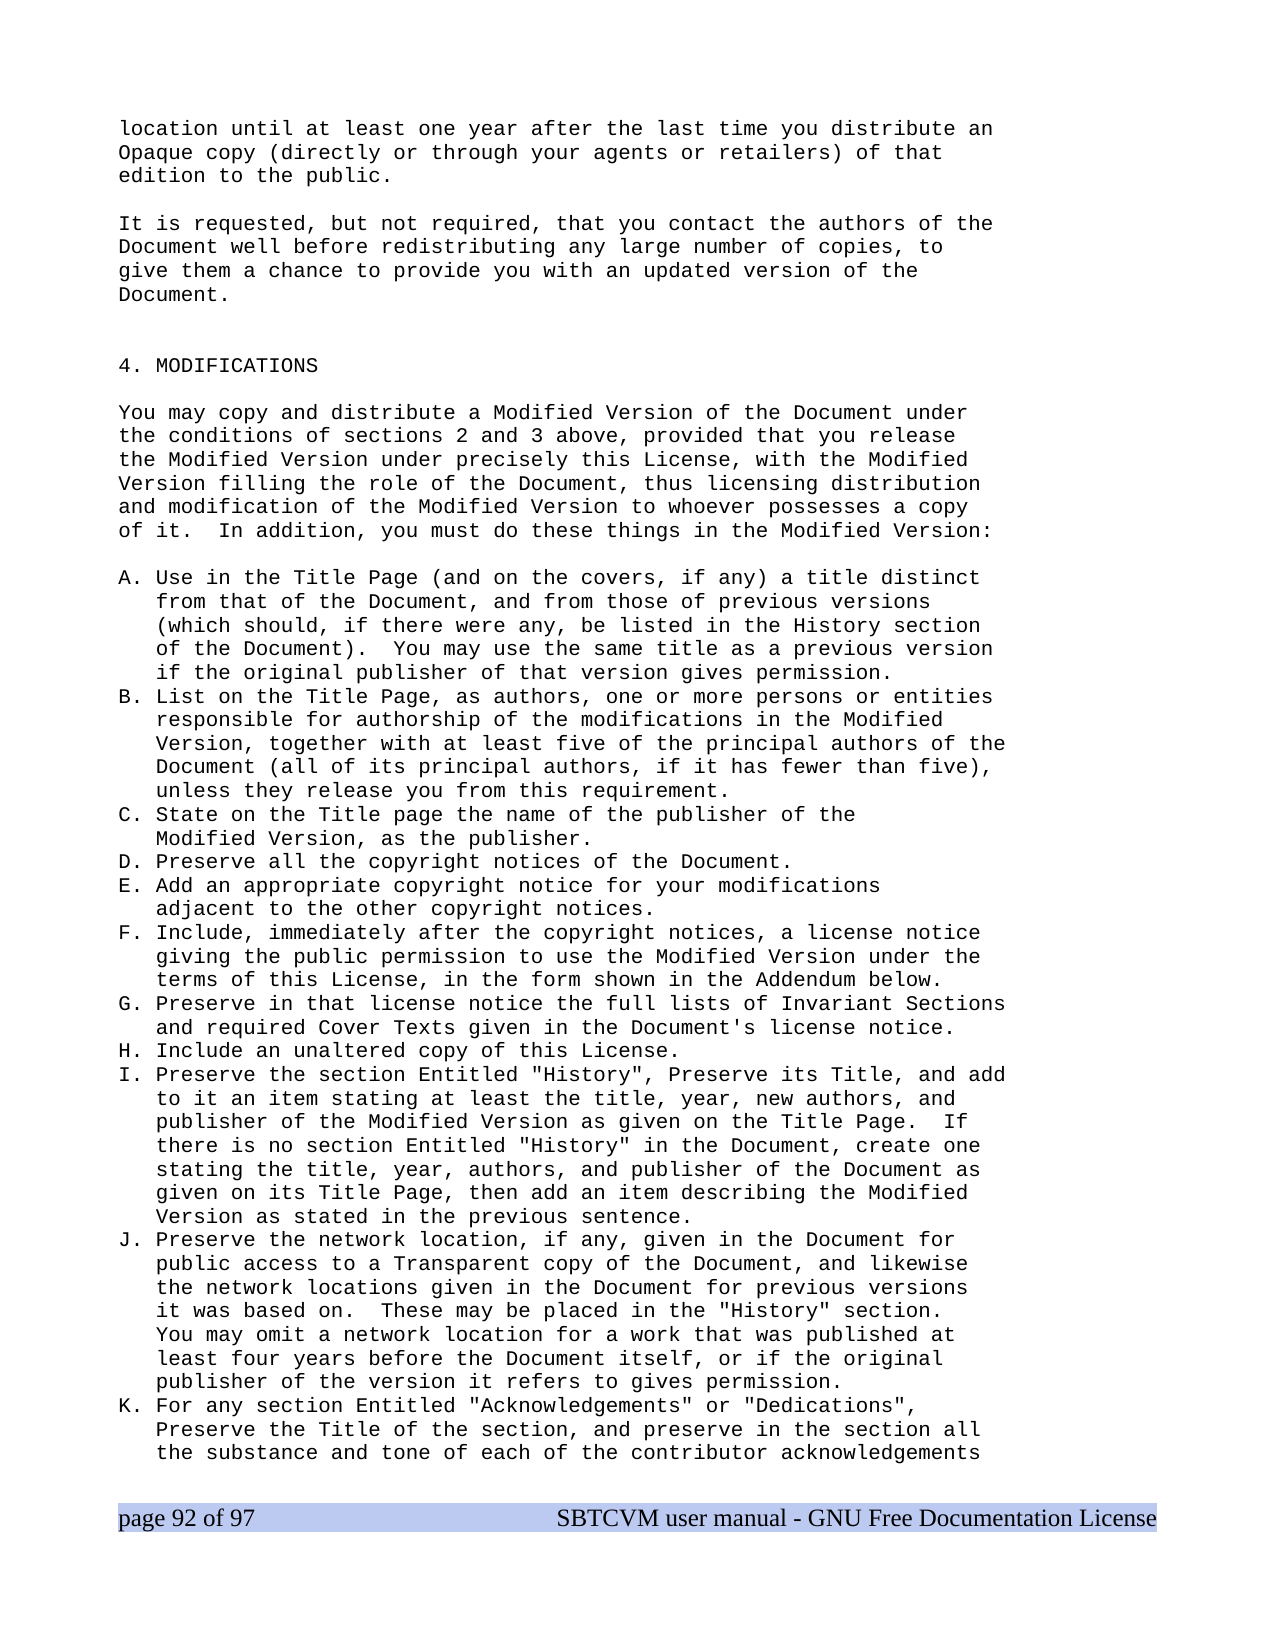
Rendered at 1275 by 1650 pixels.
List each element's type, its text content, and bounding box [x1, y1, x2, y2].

text unless they release you from this requirement. [118, 780, 1157, 804]
text the Modified Version under precisely this License, with the Modified [118, 449, 1157, 473]
text responsible for authorship of the modifications in the Modified [118, 709, 1157, 733]
text to it an item stating at least the title, year, new authors, and [118, 1088, 1157, 1111]
text E. Add an appropriate copyright notice for your modifications [118, 875, 1157, 898]
text You may copy and distribute a Modified Version of the Document under [118, 402, 1157, 426]
text F. Include, immediately after the copyright notices, a license notice [118, 922, 1157, 946]
text Document well before redistributing any large number of copies, to [118, 236, 1157, 260]
text of it. In addition, you must do these things in the Modified Version: [118, 520, 1157, 544]
text A. Use in the Title Page (and on the covers, if any) a title distinct [118, 567, 1157, 591]
text G. Preserve in that license notice the full lists of Invariant Sections [118, 993, 1157, 1017]
text publisher of the version it refers to gives permission. [118, 1371, 1157, 1395]
text least four years before the Document itself, or if the original [118, 1348, 1157, 1371]
text C. State on the Title page the name of the publisher of the [118, 804, 1157, 827]
text publisher of the Modified Version as given on the Title Page. If [118, 1111, 1157, 1135]
text K. For any section Entitled "Acknowledgements" or "Dedications", [118, 1395, 1157, 1419]
text and modification of the Modified Version to whoever possesses a copy [118, 496, 1157, 520]
text there is no section Entitled "History" in the Document, create one [118, 1135, 1157, 1158]
text the network locations given in the Document for previous versions [118, 1277, 1157, 1300]
text Opaque copy (directly or through your agents or retailers) of that [118, 142, 1157, 165]
text stating the title, year, authors, and publisher of the Document as [118, 1158, 1157, 1182]
text and required Cover Texts given in the Document's license notice. [118, 1017, 1157, 1040]
text giving the public permission to use the Modified Version under the [118, 946, 1157, 969]
text given on its Title Page, then add an item describing the Modified [118, 1182, 1157, 1206]
text the conditions of sections 2 and 3 above, provided that you release [118, 426, 1157, 449]
text from that of the Document, and from those of previous versions [118, 591, 1157, 615]
text public access to a Transparent copy of the Document, and likewise [118, 1253, 1157, 1277]
text (which should, if there were any, be listed in the History section [118, 615, 1157, 638]
text 4. MODIFICATIONS [118, 354, 1157, 378]
text It is requested, but not required, that you contact the authors of the [118, 213, 1157, 236]
text give them a chance to provide you with an updated version of the [118, 260, 1157, 284]
text D. Preserve all the copyright notices of the Document. [118, 851, 1157, 875]
text it was based on. These may be placed in the "History" section. [118, 1300, 1157, 1324]
text J. Preserve the network location, if any, given in the Document for [118, 1229, 1157, 1253]
text H. Include an unaltered copy of this License. [118, 1040, 1157, 1064]
text Document (all of its principal authors, if it has fewer than five), [118, 757, 1157, 780]
text Modified Version, as the publisher. [118, 827, 1157, 851]
text if the original publisher of that version gives permission. [118, 662, 1157, 686]
text edition to the public. [118, 165, 1157, 189]
text Document. [118, 284, 1157, 307]
text the substance and tone of each of the contributor acknowledgements [118, 1442, 1157, 1466]
text You may omit a network location for a work that was published at [118, 1324, 1157, 1348]
text B. List on the Title Page, as authors, one or more persons or entities [118, 686, 1157, 709]
text location until at least one year after the last time you distribute an [118, 118, 1157, 142]
text I. Preserve the section Entitled "History", Preserve its Title, and add [118, 1064, 1157, 1088]
text adjacent to the other copyright notices. [118, 898, 1157, 922]
text Version as stated in the previous sentence. [118, 1206, 1157, 1229]
text Preserve the Title of the section, and preserve in the section all [118, 1419, 1157, 1442]
text terms of this License, in the form shown in the Addendum below. [118, 969, 1157, 993]
text of the Document). You may use the same title as a previous version [118, 638, 1157, 662]
text Version filling the role of the Document, thus licensing distribution [118, 473, 1157, 496]
text Version, together with at least five of the principal authors of the [118, 733, 1157, 757]
